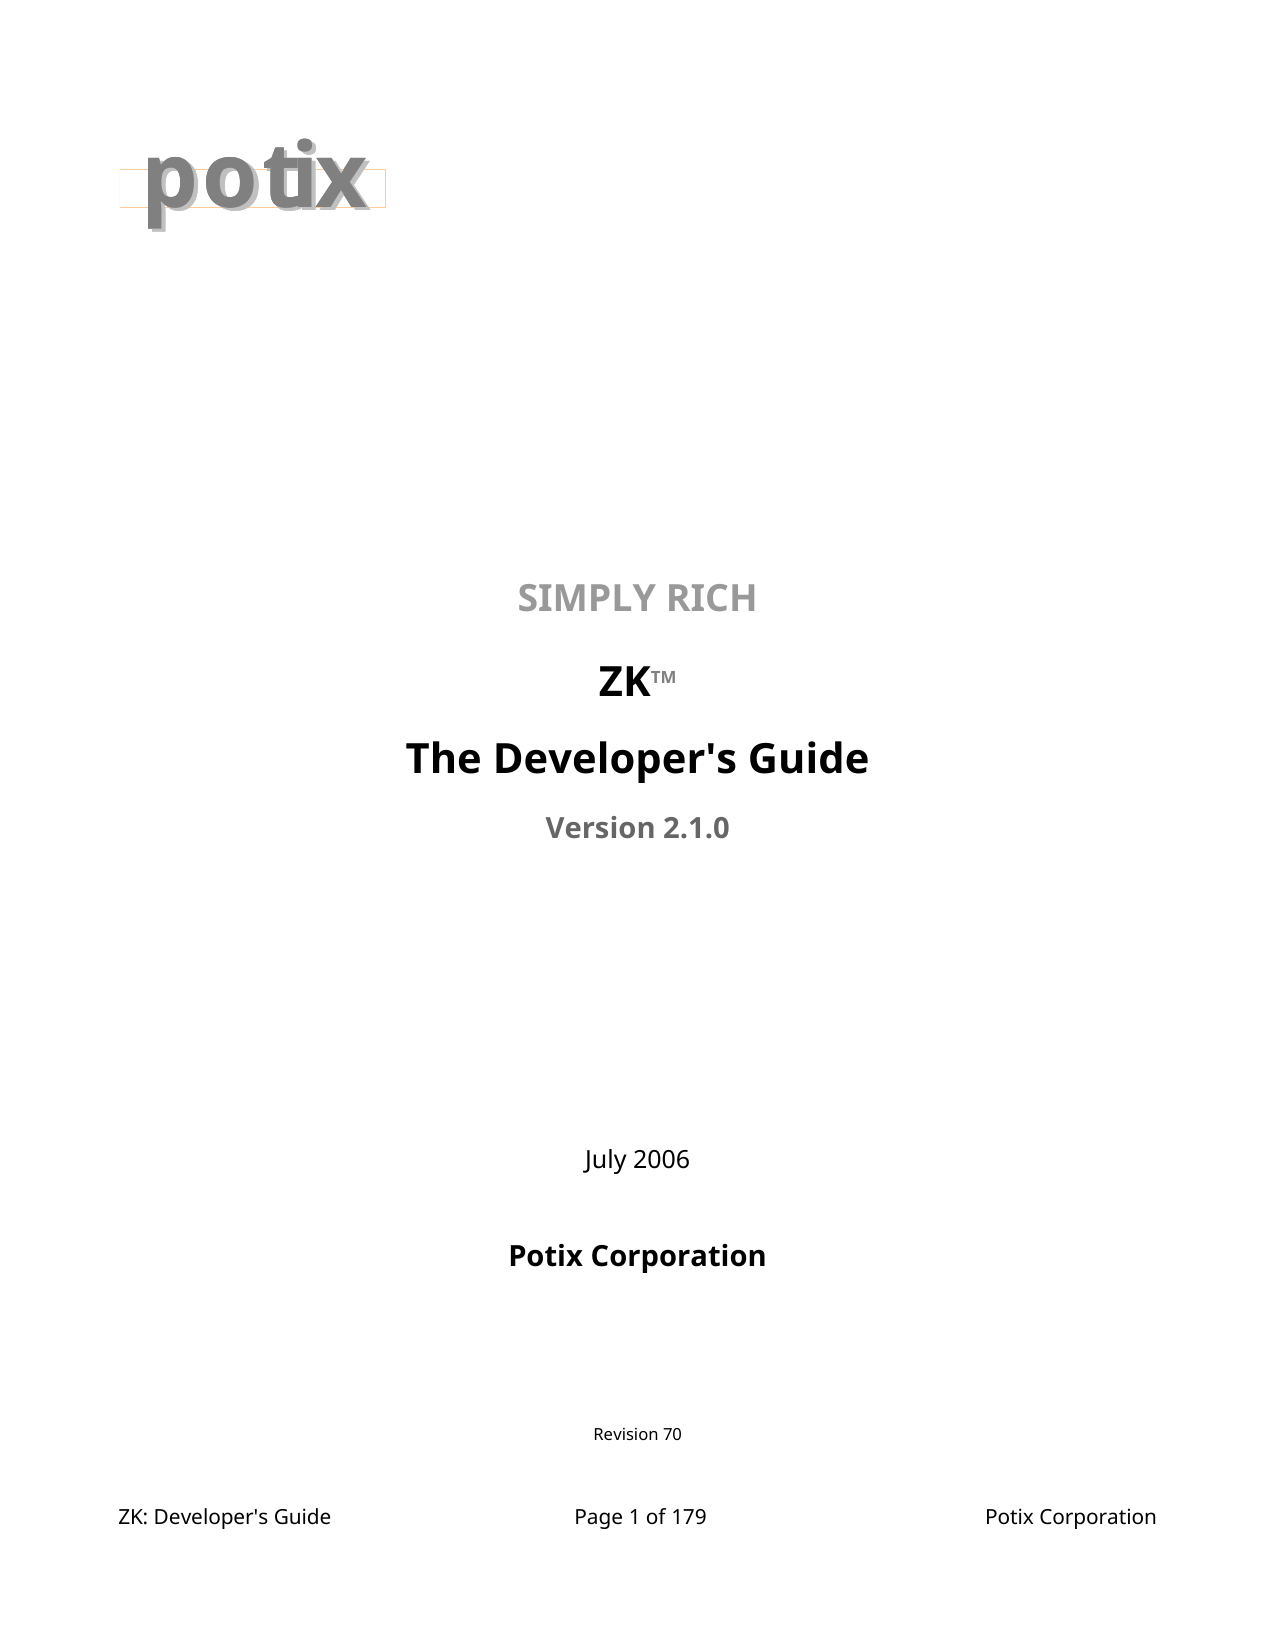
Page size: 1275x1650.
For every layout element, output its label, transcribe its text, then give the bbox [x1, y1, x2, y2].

text July 2006 [118, 1142, 1157, 1176]
text Revision 70 [118, 1422, 1157, 1445]
text ZKTM [118, 652, 1157, 708]
text Potix Corporation [118, 1235, 1157, 1275]
text SIMPLY RICH [118, 571, 1157, 622]
text The Developer's Guide [118, 729, 1157, 786]
text Version 2.1.0 [118, 807, 1157, 847]
